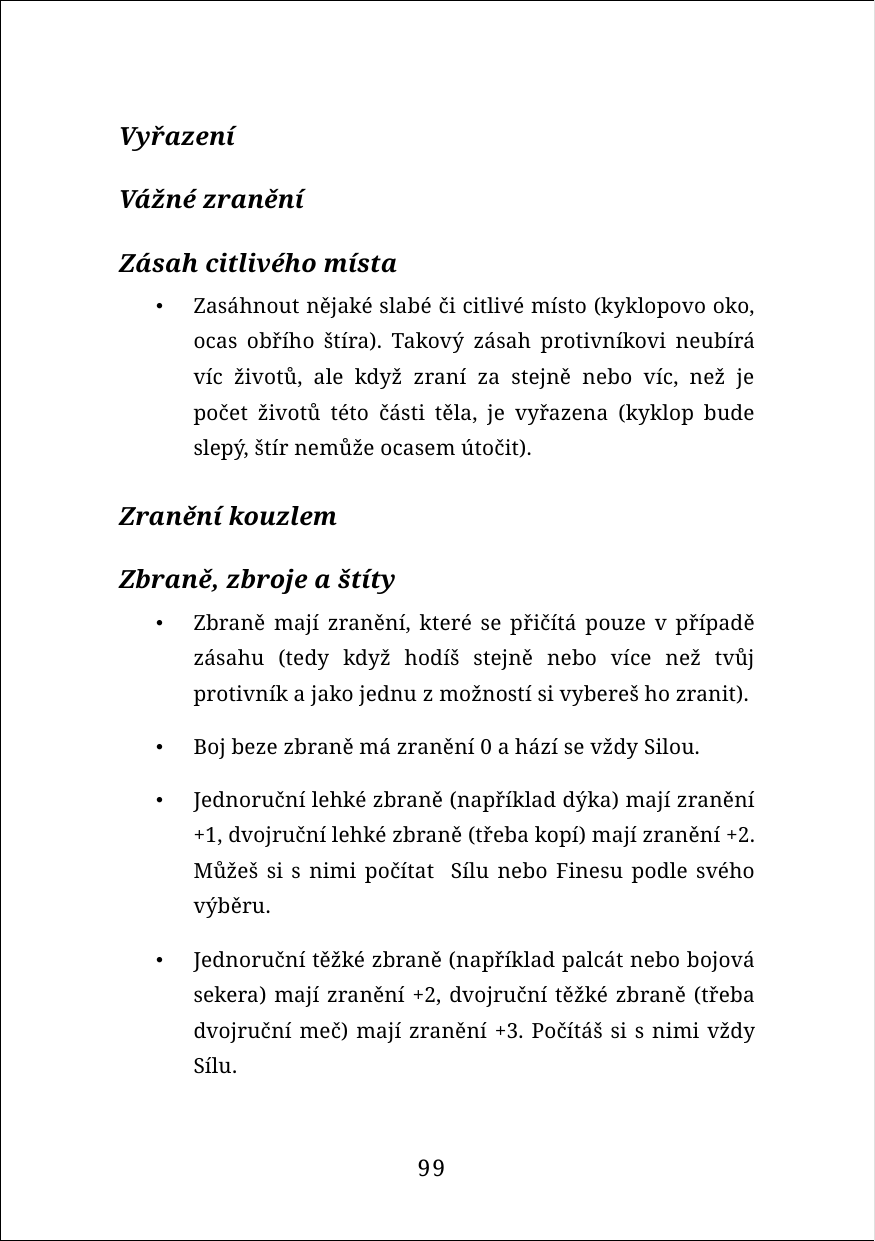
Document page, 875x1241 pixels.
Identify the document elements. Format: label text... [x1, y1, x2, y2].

subtitle Zásah citlivého místa [118, 245, 756, 279]
subtitle Zbraně, zbroje a štíty [118, 562, 756, 596]
list Boj beze zbraně má zranění 0 a hází se vždy Silou. [156, 732, 756, 760]
subtitle Vážné zranění [118, 182, 756, 216]
list Zasáhnout nějaké slabé či citlivé místo (kyklopovo oko, ocas obřího štíra). Takový zásah protivníkovi neubírá víc životů, ale když zraní za stejně nebo víc, než je počet životů této části těla, je vyřazena (kyklop bude slepý, štír nemůže ocasem útočit). [156, 291, 756, 462]
list Zbraně mají zranění, které se přičítá pouze v případě zásahu (tedy když hodíš stejně nebo více než tvůj protivník a jako jednu z možností si vybereš ho zranit). [156, 608, 756, 707]
subtitle Vyřazení [118, 118, 756, 152]
list Jednoruční těžké zbraně (například palcát nebo bojová sekera) mají zranění +2, dvojruční těžké zbraně (třeba dvojruční meč) mají zranění +3. Počítáš si s nimi vždy Sílu. [156, 945, 756, 1080]
list Jednoruční lehké zbraně (například dýka) mají zranění +1, dvojruční lehké zbraně (třeba kopí) mají zranění +2. Můžeš si s nimi počítat Sílu nebo Finesu podle svého výběru. [156, 785, 756, 920]
subtitle Zranění kouzlem [118, 498, 756, 532]
